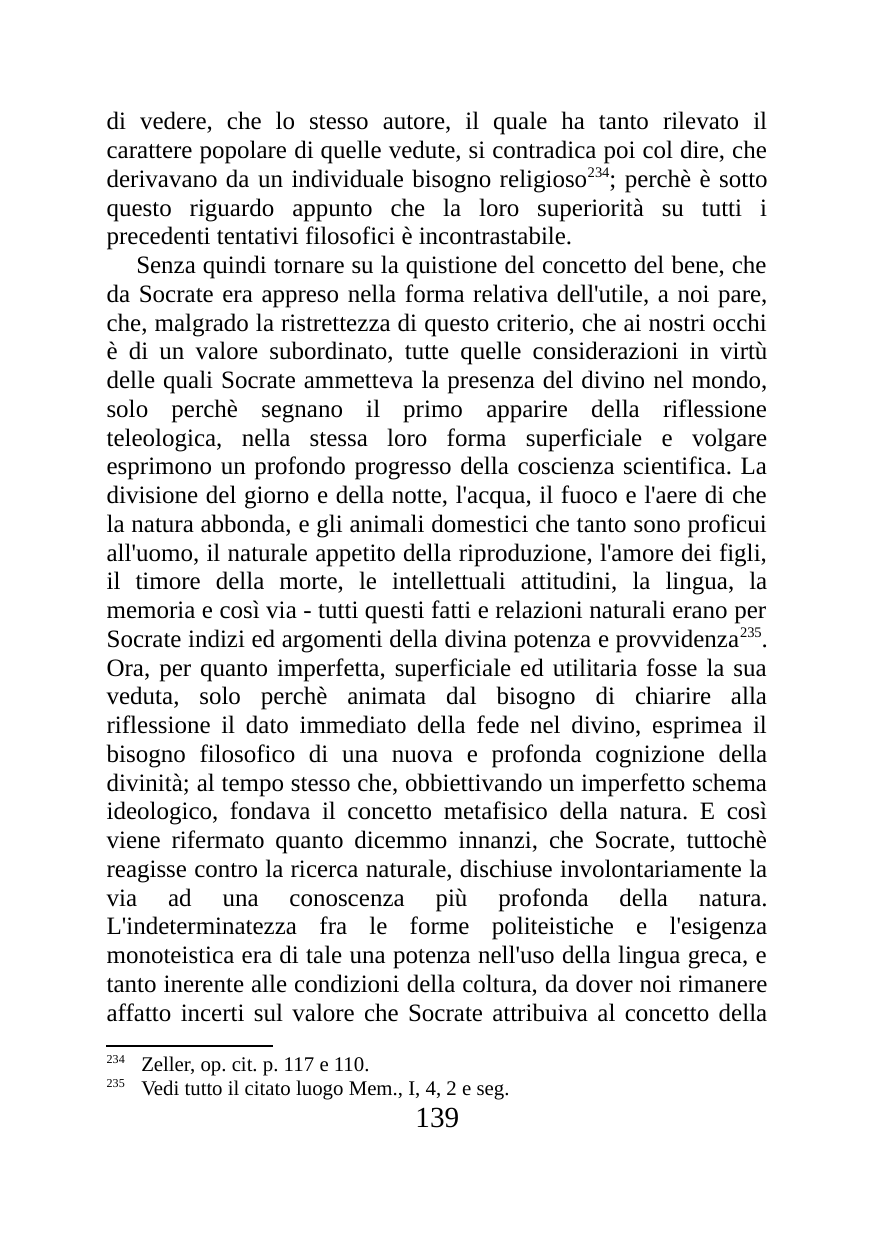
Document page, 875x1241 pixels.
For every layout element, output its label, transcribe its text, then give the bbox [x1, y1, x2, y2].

text di vedere, che lo stesso autore, il quale ha tanto rilevato il carattere popolare di quelle vedute, si contradica poi col dire, che derivavano da un individuale bisogno religioso; perchè è sotto questo riguardo appunto che la loro superiorità su tutti i precedenti tentativi filosofici è incontrastabile. [106, 106, 768, 250]
text Zeller, op. cit. p. 117 e 110. [106, 1052, 768, 1076]
text Vedi tutto il citato luogo Mem., I, 4, 2 e seg. [106, 1076, 768, 1100]
text Senza quindi tornare su la quistione del concetto del bene, che da Socrate era appreso nella forma relativa dell'utile, a noi pare, che, malgrado la ristrettezza di questo criterio, che ai nostri occhi è di un valore subordinato, tutte quelle considerazioni in virtù delle quali Socrate ammetteva la presenza del divino nel mondo, solo perchè segnano il primo apparire della riflessione teleologica, nella stessa loro forma superficiale e volgare esprimono un profondo progresso della coscienza scientifica. La divisione del giorno e della notte, l'acqua, il fuoco e l'aere di che la natura abbonda, e gli animali domestici che tanto sono proficui all'uomo, il naturale appetito della riproduzione, l'amore dei figli, il timore della morte, le intellettuali attitudini, la lingua, la memoria e così via - tutti questi fatti e relazioni naturali erano per Socrate indizi ed argomenti della divina potenza e provvidenza. Ora, per quanto imperfetta, superficiale ed utilitaria fosse la sua veduta, solo perchè animata dal bisogno di chiarire alla riflessione il dato immediato della fede nel divino, esprimea il bisogno filosofico di una nuova e profonda cognizione della divinità; al tempo stesso che, obbiettivando un imperfetto schema ideologico, fondava il concetto metafisico della natura. E così viene rifermato quanto dicemmo innanzi, che Socrate, tuttochè reagisse contro la ricerca naturale, dischiuse involontariamente la via ad una conoscenza più profonda della natura. L'indeterminatezza fra le forme politeistiche e l'esigenza monoteistica era di tale una potenza nell'uso della lingua greca, e tanto inerente alle condizioni della coltura, da dover noi rimanere affatto incerti sul valore che Socrate attribuiva al concetto della [106, 250, 768, 1026]
